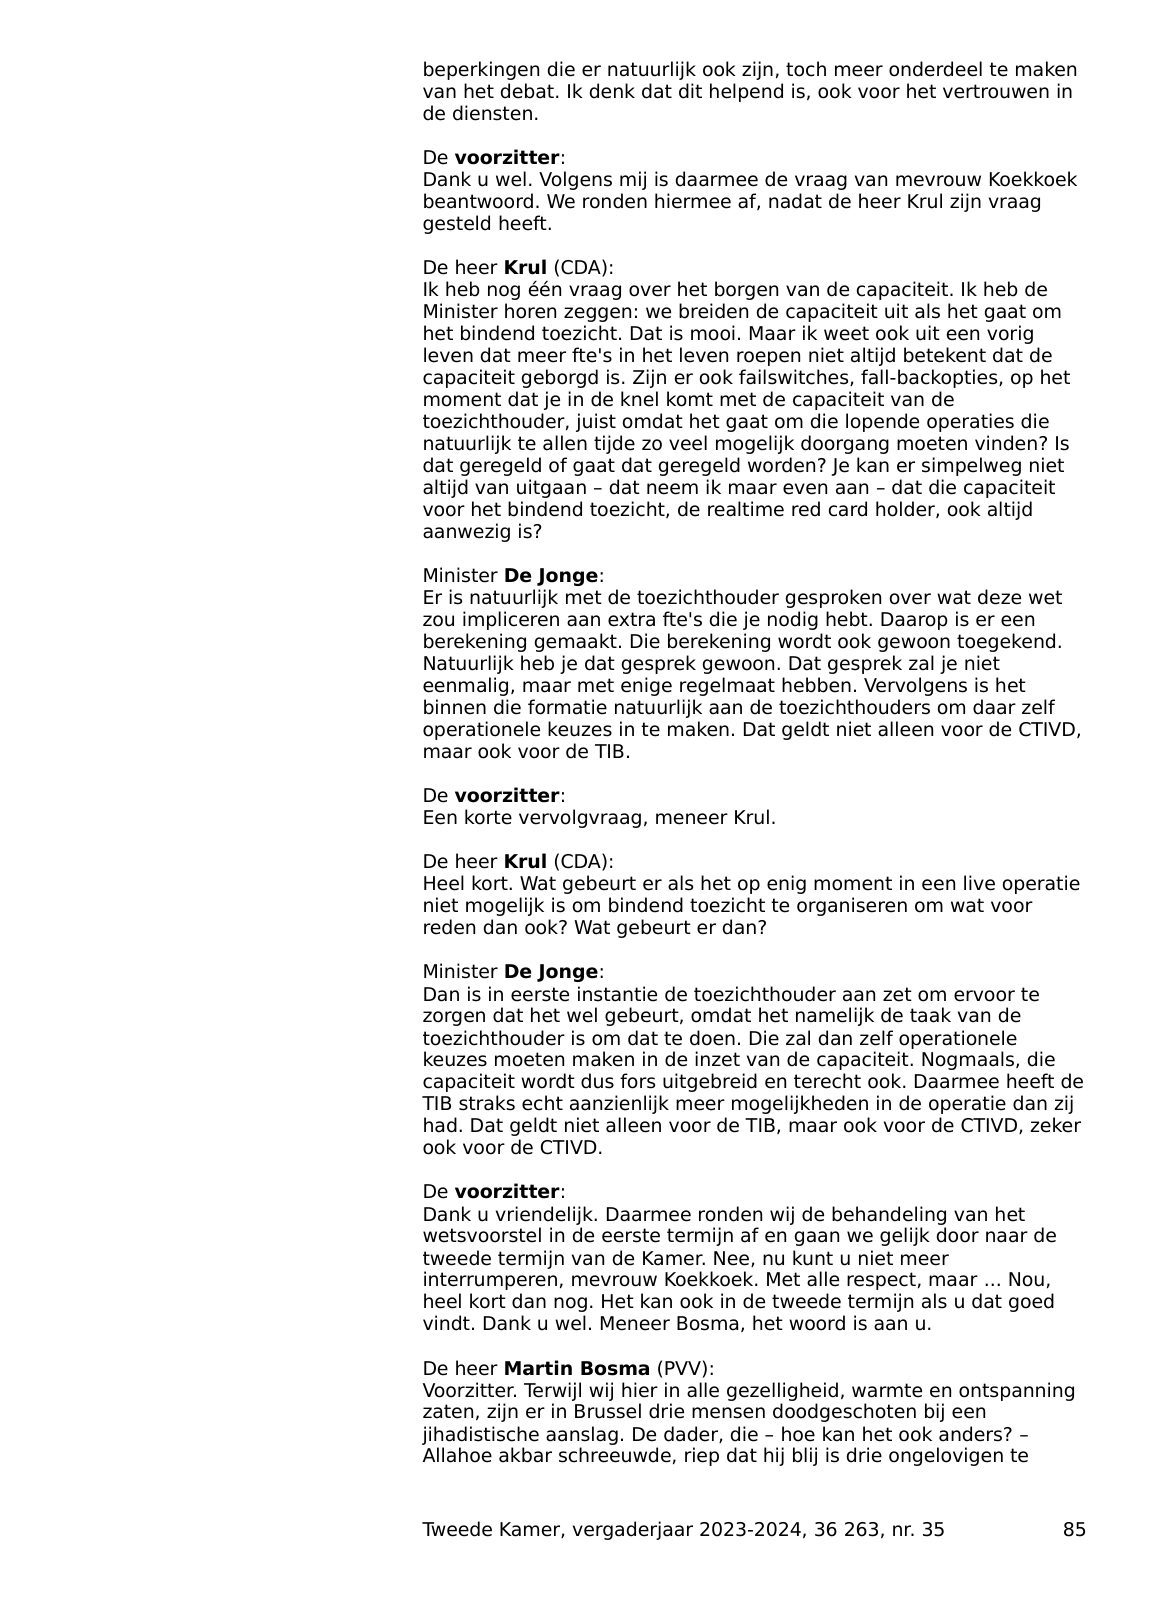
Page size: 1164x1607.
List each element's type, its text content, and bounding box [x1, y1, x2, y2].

text Heel kort. Wat gebeurt er als het op enig moment in een live operatie niet mogelijk is om bindend toezicht te organiseren om wat voor reden dan ook? Wat gebeurt er dan? [422, 873, 1087, 939]
text De heer Krul (CDA): [422, 851, 1087, 873]
text Ik heb nog één vraag over het borgen van de capaciteit. Ik heb de Minister horen zeggen: we breiden de capaciteit uit als het gaat om het bindend toezicht. Dat is mooi. Maar ik weet ook uit een vorig leven dat meer fte's in het leven roepen niet altijd betekent dat de capaciteit geborgd is. Zijn er ook failswitches, fall-backopties, op het moment dat je in de knel komt met de capaciteit van de toezichthouder, juist omdat het gaat om die lopende operaties die natuurlijk te allen tijde zo veel mogelijk doorgang moeten vinden? Is dat geregeld of gaat dat geregeld worden? Je kan er simpelweg niet altijd van uitgaan – dat neem ik maar even aan – dat die capaciteit voor het bindend toezicht, de realtime red card holder, ook altijd aanwezig is? [422, 279, 1087, 543]
text Minister De Jonge: [422, 961, 1087, 983]
text De heer Krul (CDA): [422, 257, 1087, 279]
text Er is natuurlijk met de toezichthouder gesproken over wat deze wet zou impliceren aan extra fte's die je nodig hebt. Daarop is er een berekening gemaakt. Die berekening wordt ook gewoon toegekend. Natuurlijk heb je dat gesprek gewoon. Dat gesprek zal je niet eenmalig, maar met enige regelmaat hebben. Vervolgens is het binnen die formatie natuurlijk aan de toezichthouders om daar zelf operationele keuzes in te maken. Dat geldt niet alleen voor de CTIVD, maar ook voor de TIB. [422, 587, 1087, 763]
text Een korte vervolgvraag, meneer Krul. [422, 807, 1087, 829]
text beperkingen die er natuurlijk ook zijn, toch meer onderdeel te maken van het debat. Ik denk dat dit helpend is, ook voor het vertrouwen in de diensten. [422, 59, 1087, 125]
text Dank u wel. Volgens mij is daarmee de vraag van mevrouw Koekkoek beantwoord. We ronden hiermee af, nadat de heer Krul zijn vraag gesteld heeft. [422, 169, 1087, 235]
text De heer Martin Bosma (PVV): [422, 1357, 1087, 1379]
text Dan is in eerste instantie de toezichthouder aan zet om ervoor te zorgen dat het wel gebeurt, omdat het namelijk de taak van de toezichthouder is om dat te doen. Die zal dan zelf operationele keuzes moeten maken in de inzet van de capaciteit. Nogmaals, die capaciteit wordt dus fors uitgebreid en terecht ook. Daarmee heeft de TIB straks echt aanzienlijk meer mogelijkheden in de operatie dan zij had. Dat geldt niet alleen voor de TIB, maar ook voor de CTIVD, zeker ook voor de CTIVD. [422, 983, 1087, 1159]
text Minister De Jonge: [422, 565, 1087, 587]
text De voorzitter: [422, 785, 1087, 807]
text Dank u vriendelijk. Daarmee ronden wij de behandeling van het wetsvoorstel in de eerste termijn af en gaan we gelijk door naar de tweede termijn van de Kamer. Nee, nu kunt u niet meer interrumperen, mevrouw Koekkoek. Met alle respect, maar ... Nou, heel kort dan nog. Het kan ook in de tweede termijn als u dat goed vindt. Dank u wel. Meneer Bosma, het woord is aan u. [422, 1203, 1087, 1335]
text De voorzitter: [422, 1181, 1087, 1203]
text De voorzitter: [422, 147, 1087, 169]
text Voorzitter. Terwijl wij hier in alle gezelligheid, warmte en ontspanning zaten, zijn er in Brussel drie mensen doodgeschoten bij een jihadistische aanslag. De dader, die – hoe kan het ook anders? – Allahoe akbar schreeuwde, riep dat hij blij is drie ongelovigen te [422, 1379, 1087, 1467]
